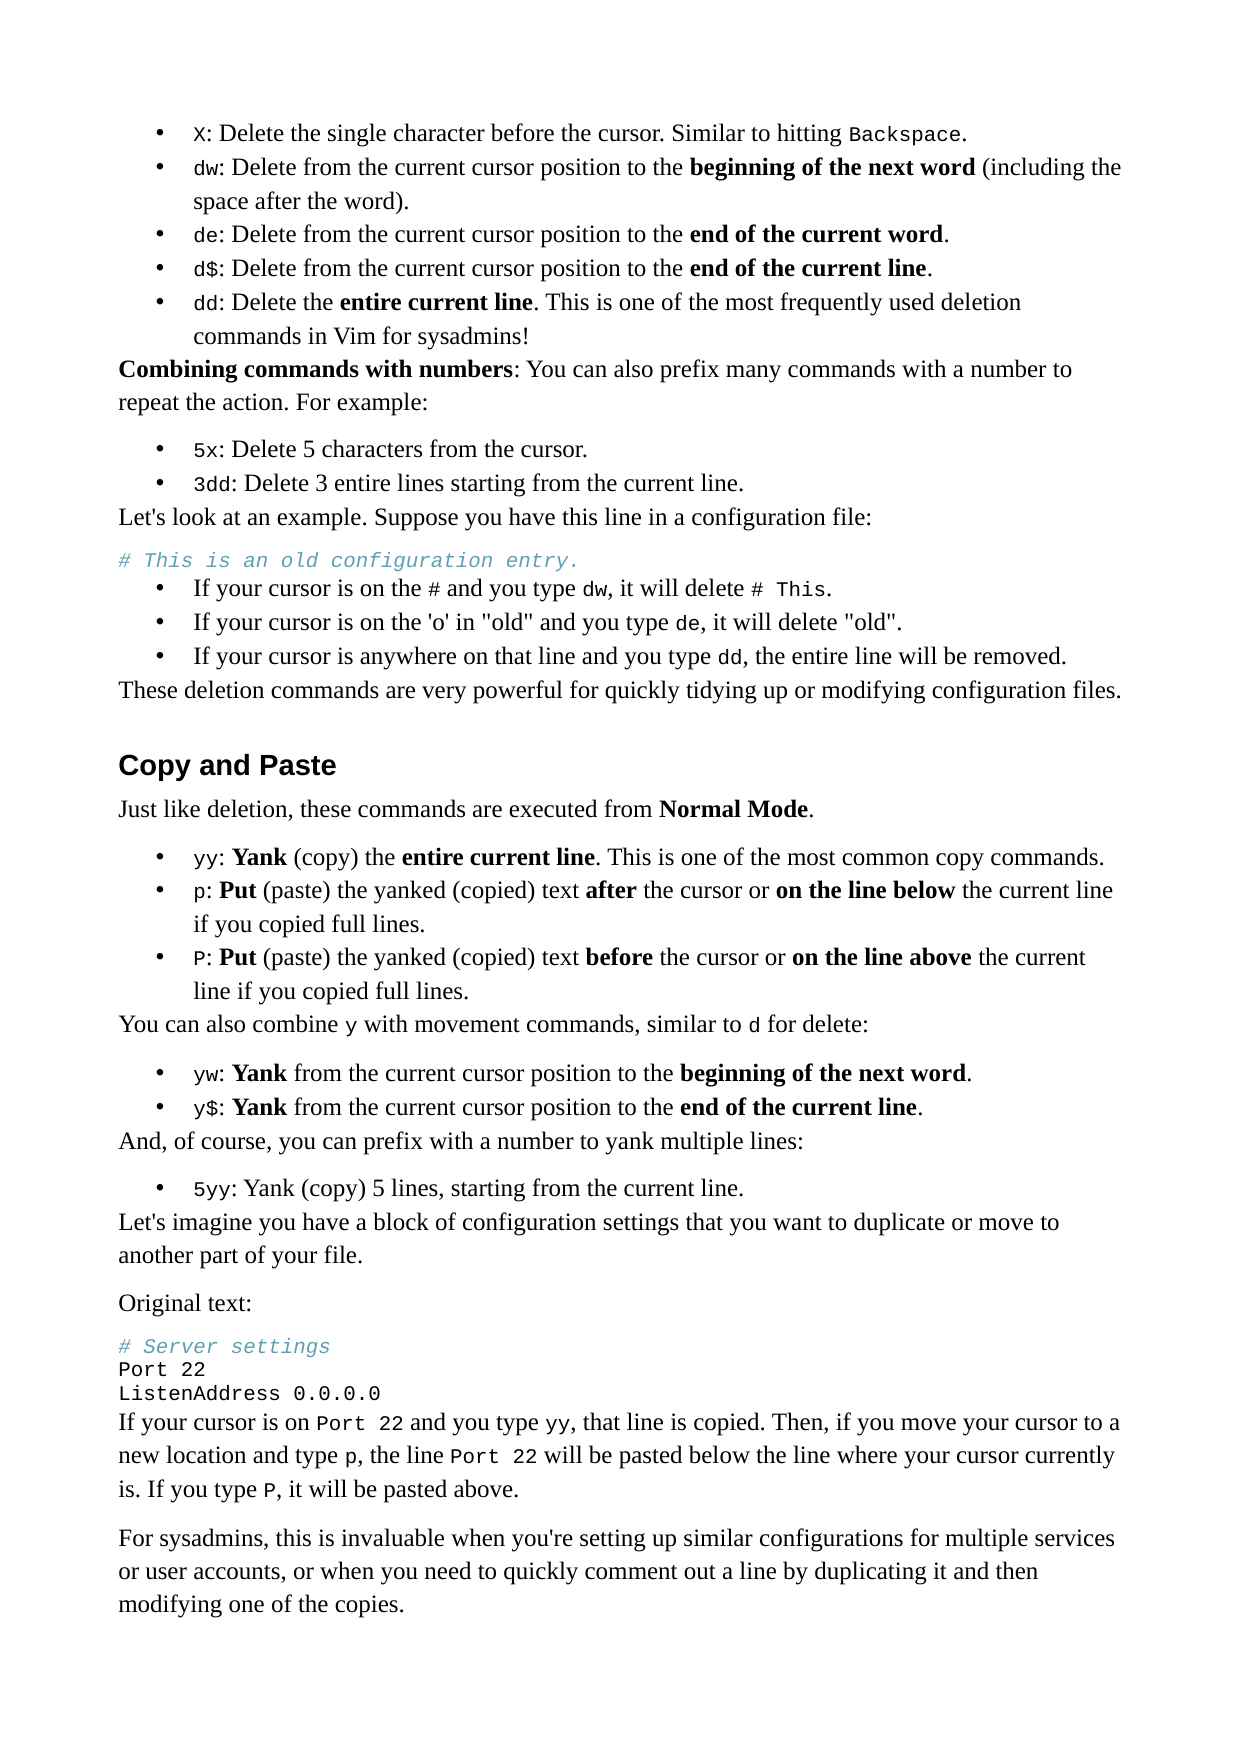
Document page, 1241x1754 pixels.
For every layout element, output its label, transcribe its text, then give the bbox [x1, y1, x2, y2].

list 5x: Delete 5 characters from the cursor. [156, 434, 1122, 464]
list If your cursor is on the 'o' in "old" and you type de, it will delete "old". [156, 607, 1122, 637]
list If your cursor is on the # and you type dw, it will delete # This. [156, 573, 1122, 603]
text You can also combine y with movement commands, similar to d for delete: [118, 1009, 1122, 1039]
list dw: Delete from the current cursor position to the beginning of the next word (including the space after the word). [156, 152, 1122, 215]
text If your cursor is on Port 22 and you type yy, that line is copied. Then, if you move your cursor to a new location and type p, the line Port 22 will be pasted below the line where your cursor currently is. If you type P, it will be pasted above. [118, 1407, 1122, 1504]
text For sysadmins, this is invaluable when you're setting up similar configurations for multiple services or user accounts, or when you need to quickly comment out a line by duplicating it and then modifying one of the copies. [118, 1523, 1122, 1618]
text Let's imagine you have a block of configuration settings that you want to duplicate or move to another part of your file. [118, 1207, 1122, 1269]
list 3dd: Delete 3 entire lines starting from the current line. [156, 468, 1122, 498]
text # Server settings [118, 1336, 1122, 1359]
subtitle Copy and Paste [118, 748, 1122, 782]
text ListenAddress 0.0.0.0 [118, 1383, 1122, 1407]
list P: Put (paste) the yanked (copied) text before the cursor or on the line above the current line if you copied full lines. [156, 942, 1122, 1005]
list p: Put (paste) the yanked (copied) text after the cursor or on the line below the current line if you copied full lines. [156, 876, 1122, 938]
text And, of course, you can prefix with a number to yank multiple lines: [118, 1126, 1122, 1154]
text Let's look at an example. Suppose you have this line in a configuration file: [118, 502, 1122, 531]
list yw: Yank from the current cursor position to the beginning of the next word. [156, 1058, 1122, 1087]
text These deletion commands are very powerful for quickly tidying up or modifying configuration files. [118, 675, 1122, 704]
list X: Delete the single character before the cursor. Similar to hitting Backspace. [156, 118, 1122, 148]
text # This is an old configuration entry. [118, 550, 1122, 573]
list 5yy: Yank (copy) 5 lines, starting from the current line. [156, 1173, 1122, 1203]
list yy: Yank (copy) the entire current line. This is one of the most common copy commands. [156, 842, 1122, 871]
list dd: Delete the entire current line. This is one of the most frequently used deletion commands in Vim for sysadmins! [156, 287, 1122, 349]
text Just like deletion, these commands are executed from Normal Mode. [118, 794, 1122, 823]
list d$: Delete from the current cursor position to the end of the current line. [156, 253, 1122, 282]
list y$: Yank from the current cursor position to the end of the current line. [156, 1092, 1122, 1121]
text Original text: [118, 1288, 1122, 1317]
list If your cursor is anywhere on that line and you type dd, the entire line will be removed. [156, 641, 1122, 671]
text Combining commands with numbers: You can also prefix many commands with a number to repeat the action. For example: [118, 354, 1122, 416]
text Port 22 [118, 1359, 1122, 1383]
list de: Delete from the current cursor position to the end of the current word. [156, 219, 1122, 248]
